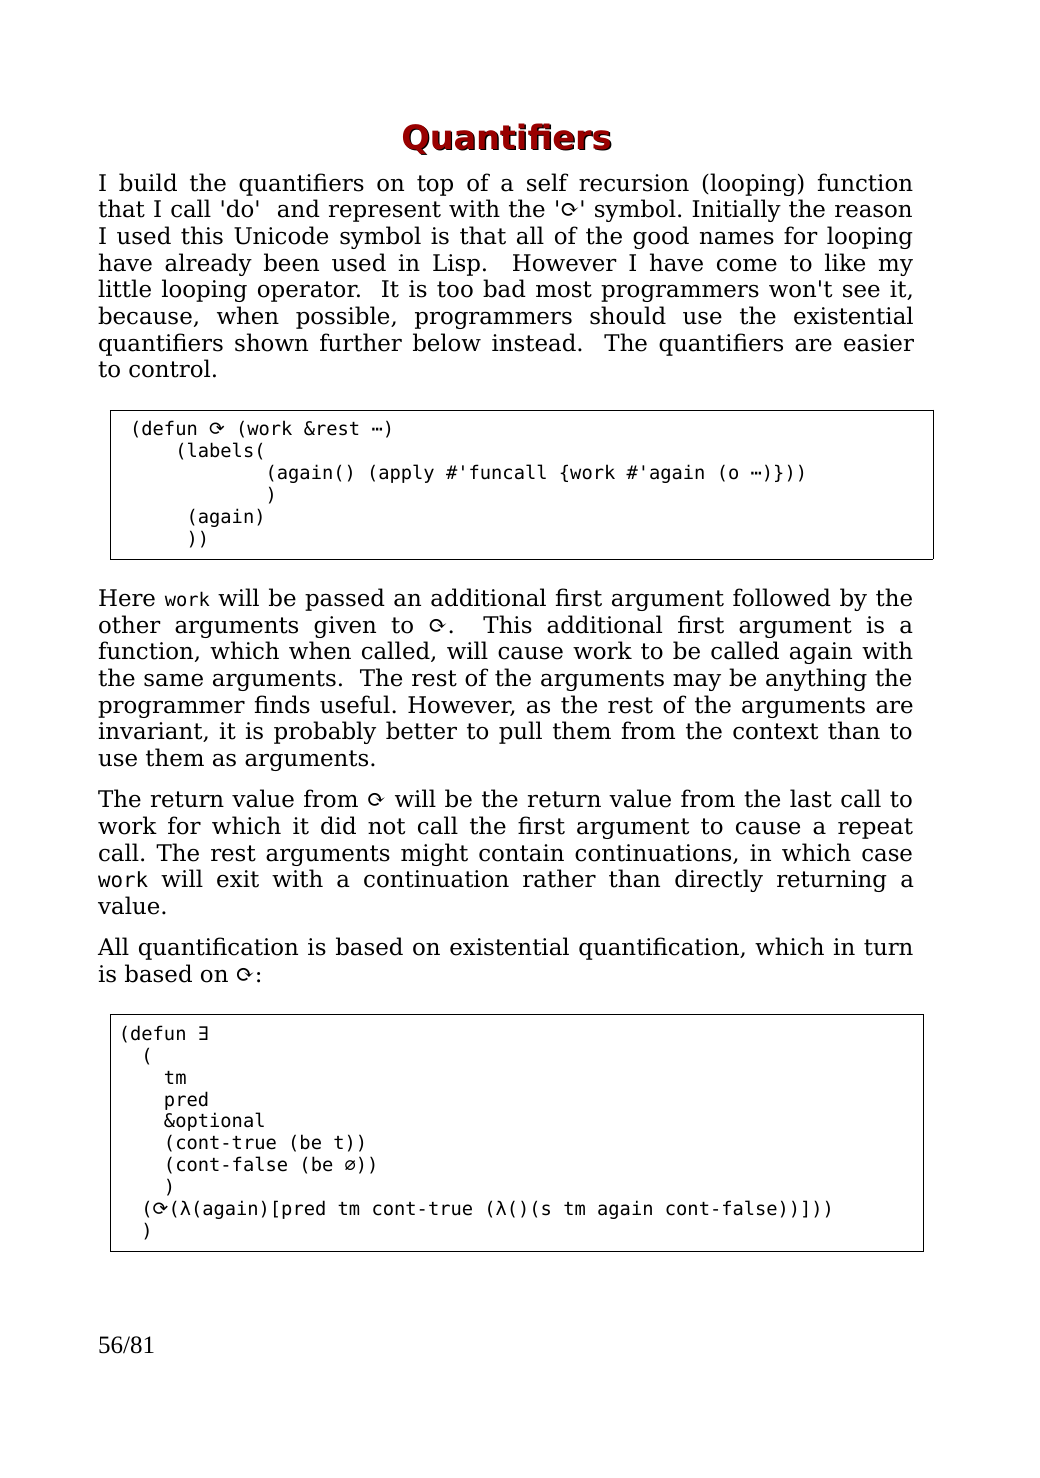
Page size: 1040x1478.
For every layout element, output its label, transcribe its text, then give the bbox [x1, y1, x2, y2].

text (cont-false (be ∅)) [119, 1154, 914, 1176]
text &optional [119, 1111, 914, 1132]
text The return value from ⟳ will be the return value from the last call to work for which it did not call the first argument to cause a repeat call. The rest arguments might contain continuations, in which case work will exit with a continuation rather than directly returning a value. [98, 786, 914, 920]
text (⟳(λ(again)[pred tm cont-true (λ()(s tm again cont-false))])) [119, 1198, 914, 1220]
text tm [119, 1067, 914, 1089]
text (labels( [119, 440, 924, 462]
text (defun ∃ [119, 1023, 914, 1045]
text )) [119, 528, 924, 550]
text ( [119, 1045, 914, 1067]
text ) [119, 484, 924, 506]
text (again) [119, 506, 924, 528]
text (again() (apply #'funcall {work #'again (o ⋯)})) [119, 462, 924, 484]
text ) [119, 1220, 914, 1242]
text ) [119, 1176, 914, 1198]
text I build the quantifiers on top of a self recursion (looping) function that I call 'do' and represent with the '⟳' symbol. Initially the reason I used this Unicode symbol is that all of the good names for looping have already been used in Lisp. However I have come to like my little looping operator. It is too bad most programmers won't see it, because, when possible, programmers should use the existential quantifiers shown further below instead. The quantifiers are easier to control. [98, 170, 914, 383]
text All quantification is based on existential quantification, which in turn is based on ⟳: [98, 934, 914, 988]
text Here work will be passed an additional first argument followed by the other arguments given to ⟳. This additional first argument is a function, which when called, will cause work to be called again with the same arguments. The rest of the arguments may be anything the programmer finds useful. However, as the rest of the arguments are invariant, it is probably better to pull them from the context than to use them as arguments. [98, 585, 914, 772]
text (cont-true (be t)) [119, 1132, 914, 1154]
subtitle Quantifiers [98, 118, 914, 157]
text pred [119, 1089, 914, 1111]
text (defun ⟳ (work &rest ⋯) [119, 418, 924, 440]
